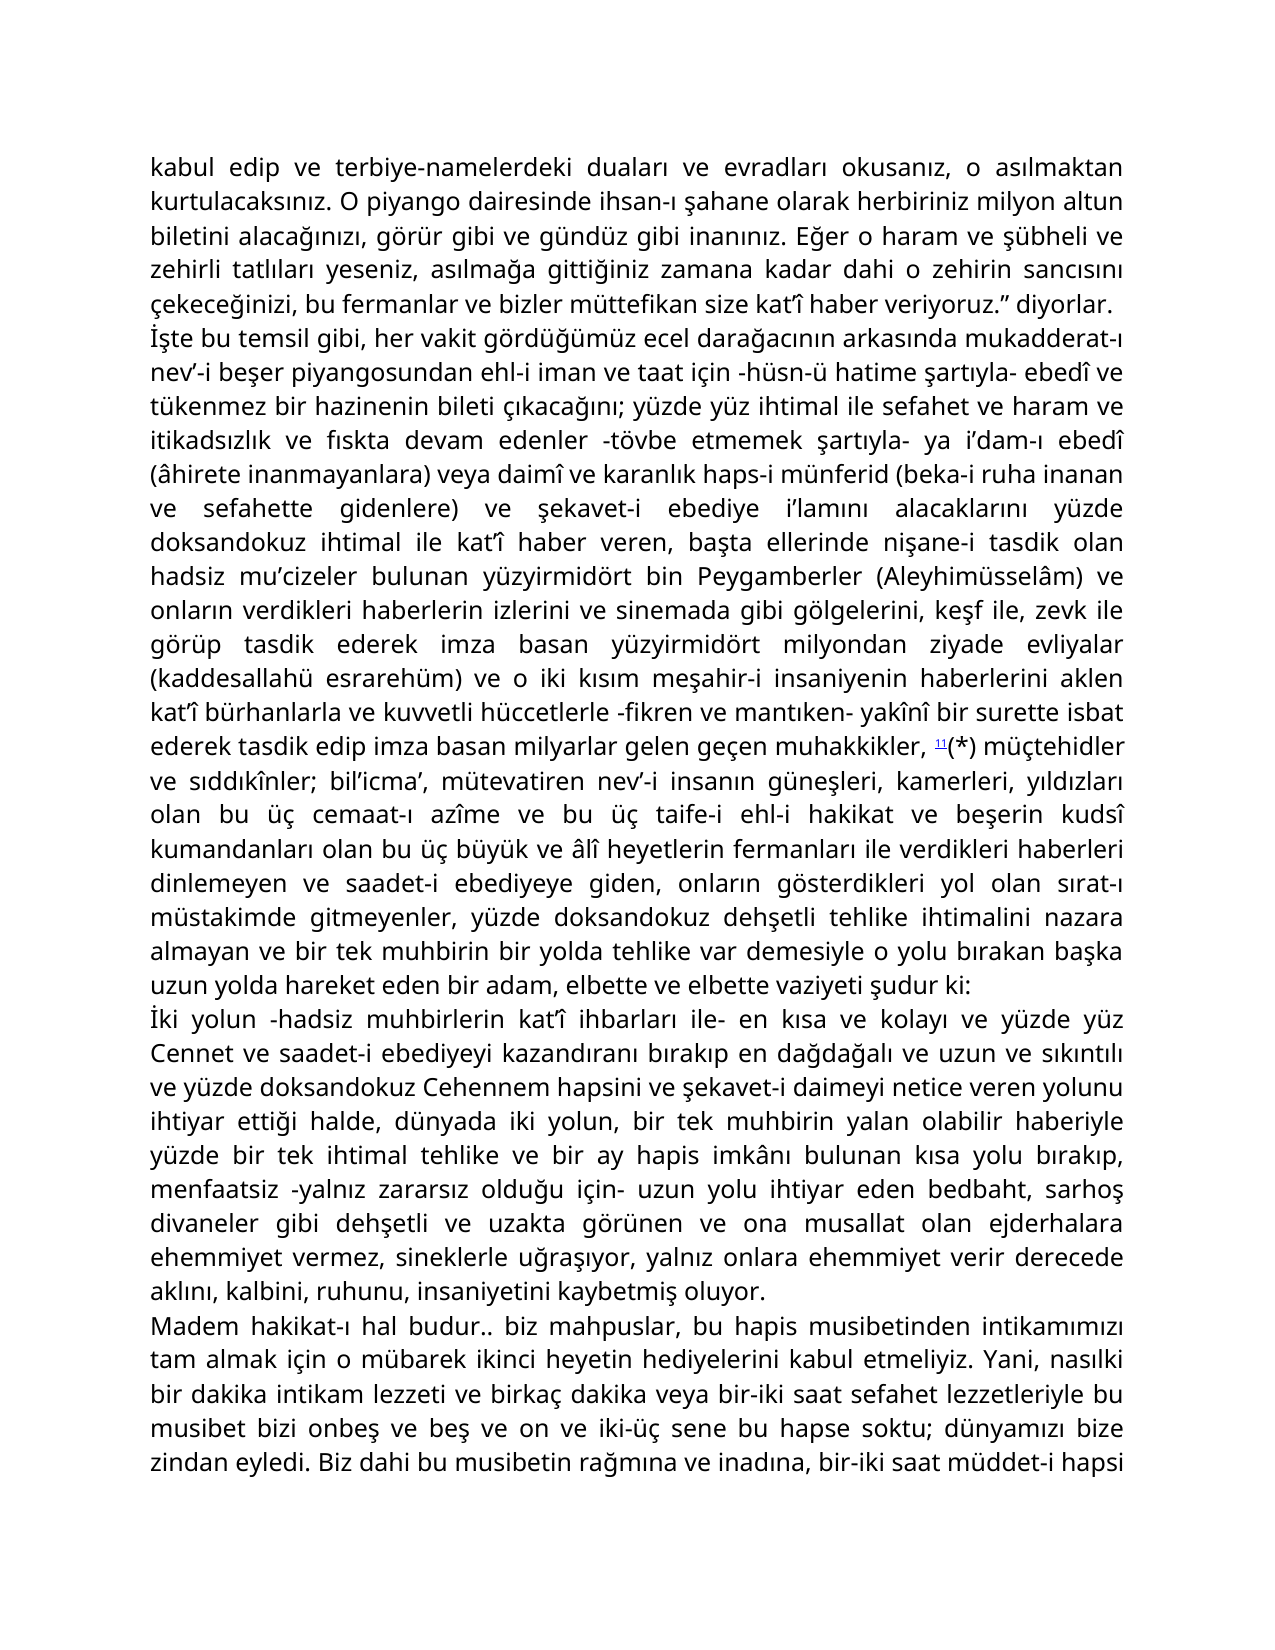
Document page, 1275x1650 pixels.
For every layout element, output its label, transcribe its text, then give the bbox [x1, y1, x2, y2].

text Madem hakikat-ı hal budur.. biz mahpuslar, bu hapis musibetinden intikamımızı tam almak için o mübarek ikinci heyetin hediyelerini kabul etmeliyiz. Yani, nasılki bir dakika intikam lezzeti ve birkaç dakika veya bir-iki saat sefahet lezzetleriyle bu musibet bizi onbeş ve beş ve on ve iki-üç sene bu hapse soktu; dünyamızı bize zindan eyledi. Biz dahi bu musibetin rağmına ve inadına, bir-iki saat müddet-i hapsi [150, 1308, 1125, 1478]
text İki yolun -hadsiz muhbirlerin kat’î ihbarları ile- en kısa ve kolayı ve yüzde yüz Cennet ve saadet-i ebediyeyi kazandıranı bırakıp en dağdağalı ve uzun ve sıkıntılı ve yüzde doksandokuz Cehennem hapsini ve şekavet-i daimeyi netice veren yolunu ihtiyar ettiği halde, dünyada iki yolun, bir tek muhbirin yalan olabilir haberiyle yüzde bir tek ihtimal tehlike ve bir ay hapis imkânı bulunan kısa yolu bırakıp, menfaatsiz -yalnız zararsız olduğu için- uzun yolu ihtiyar eden bedbaht, sarhoş divaneler gibi dehşetli ve uzakta görünen ve ona musallat olan ejderhalara ehemmiyet vermez, sineklerle uğraşıyor, yalnız onlara ehemmiyet verir derecede aklını, kalbini, ruhunu, insaniyetini kaybetmiş oluyor. [150, 1002, 1125, 1308]
text kabul edip ve terbiye-namelerdeki duaları ve evradları okusanız, o asılmaktan kurtulacaksınız. O piyango dairesinde ihsan-ı şahane olarak herbiriniz milyon altun biletini alacağınızı, görür gibi ve gündüz gibi inanınız. Eğer o haram ve şübheli ve zehirli tatlıları yeseniz, asılmağa gittiğiniz zamana kadar dahi o zehirin sancısını çekeceğinizi, bu fermanlar ve bizler müttefikan size kat’î haber veriyoruz.” diyorlar. [150, 150, 1125, 320]
text İşte bu temsil gibi, her vakit gördüğümüz ecel darağacının arkasında mukadderat-ı nev’-i beşer piyangosundan ehl-i iman ve taat için -hüsn-ü hatime şartıyla- ebedî ve tükenmez bir hazinenin bileti çıkacağını; yüzde yüz ihtimal ile sefahet ve haram ve itikadsızlık ve fıskta devam edenler -tövbe etmemek şartıyla- ya i’dam-ı ebedî (âhirete inanmayanlara) veya daimî ve karanlık haps-i münferid (beka-i ruha inanan ve sefahette gidenlere) ve şekavet-i ebediye i’lamını alacaklarını yüzde doksandokuz ihtimal ile kat’î haber veren, başta ellerinde nişane-i tasdik olan hadsiz mu’cizeler bulunan yüzyirmidört bin Peygamberler (Aleyhimüsselâm) ve onların verdikleri haberlerin izlerini ve sinemada gibi gölgelerini, keşf ile, zevk ile görüp tasdik ederek imza basan yüzyirmidört milyondan ziyade evliyalar (kaddesallahü esrarehüm) ve o iki kısım meşahir-i insaniyenin haberlerini aklen kat’î bürhanlarla ve kuvvetli hüccetlerle -fikren ve mantıken- yakînî bir surette isbat ederek tasdik edip imza basan milyarlar gelen geçen muhakkikler, 11(*) müçtehidler ve sıddıkînler; bil’icma’, mütevatiren nev’-i insanın güneşleri, kamerleri, yıldızları olan bu üç cemaat-ı azîme ve bu üç taife-i ehl-i hakikat ve beşerin kudsî kumandanları olan bu üç büyük ve âlî heyetlerin fermanları ile verdikleri haberleri dinlemeyen ve saadet-i ebediyeye giden, onların gösterdikleri yol olan sırat-ı müstakimde gitmeyenler, yüzde doksandokuz dehşetli tehlike ihtimalini nazara almayan ve bir tek muhbirin bir yolda tehlike var demesiyle o yolu bırakan başka uzun yolda hareket eden bir adam, elbette ve elbette vaziyeti şudur ki: [150, 320, 1125, 1002]
